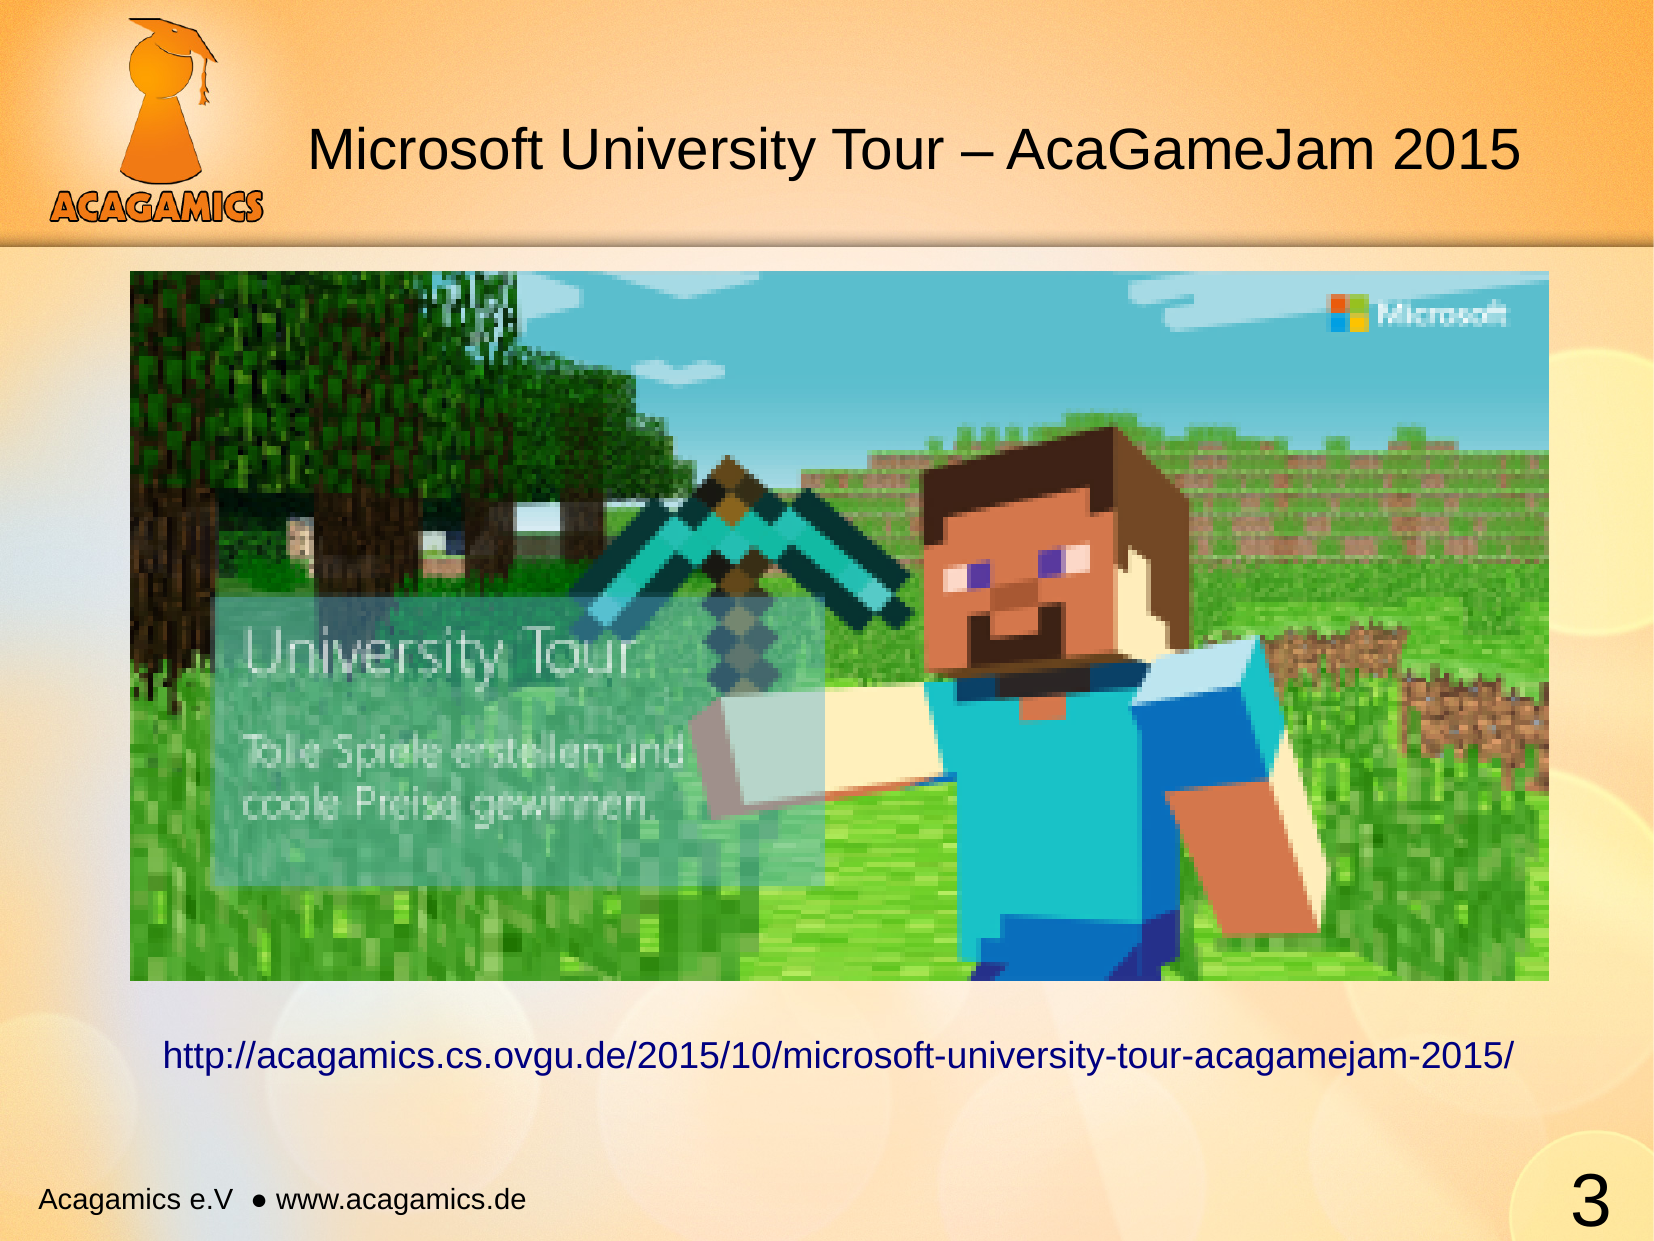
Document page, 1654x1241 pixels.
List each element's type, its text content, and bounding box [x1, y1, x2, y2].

picture [0, 0, 1654, 1241]
title Microsoft University Tour – AcaGameJam 2015 [307, 76, 1536, 216]
text_box http://acagamics.cs.ovgu.de/2015/10/microsoft-university-tour-acagamejam-2015/ [141, 1027, 1536, 1087]
text_box [1517, 1151, 1654, 1241]
